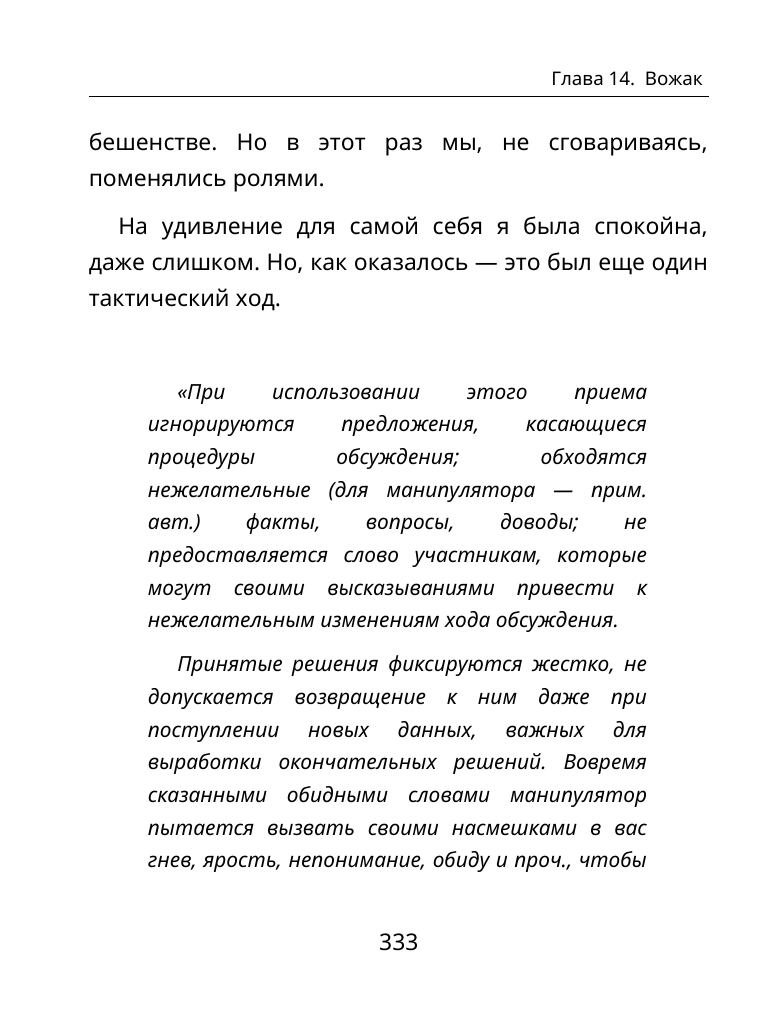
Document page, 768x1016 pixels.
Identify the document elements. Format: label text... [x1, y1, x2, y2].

text «При использовании этого приема игнорируются предложения, касающиеся процедуры обсуждения; обходятся нежелательные (для манипулятора — прим. авт.) факты, вопросы, доводы; не предоставляется слово участникам, которые могут своими высказываниями привести к нежелательным изменениям хода обсуждения. [148, 377, 649, 634]
text На удивление для самой себя я была спокойна, даже слишком. Но, как оказалось — это был еще один тактический ход. [88, 210, 709, 313]
text бешенстве. Но в этот раз мы, не сговариваясь, поменялись ролями. [88, 126, 709, 193]
text Принятые решения фиксируются жестко, не допускается возвращение к ним даже при поступлении новых данных, важных для выработки окончательных решений. Вовремя сказанными обидными словами манипулятор пытается вызвать своими насмешками в вас гнев, ярость, непонимание, обиду и проч., чтобы [148, 649, 649, 874]
